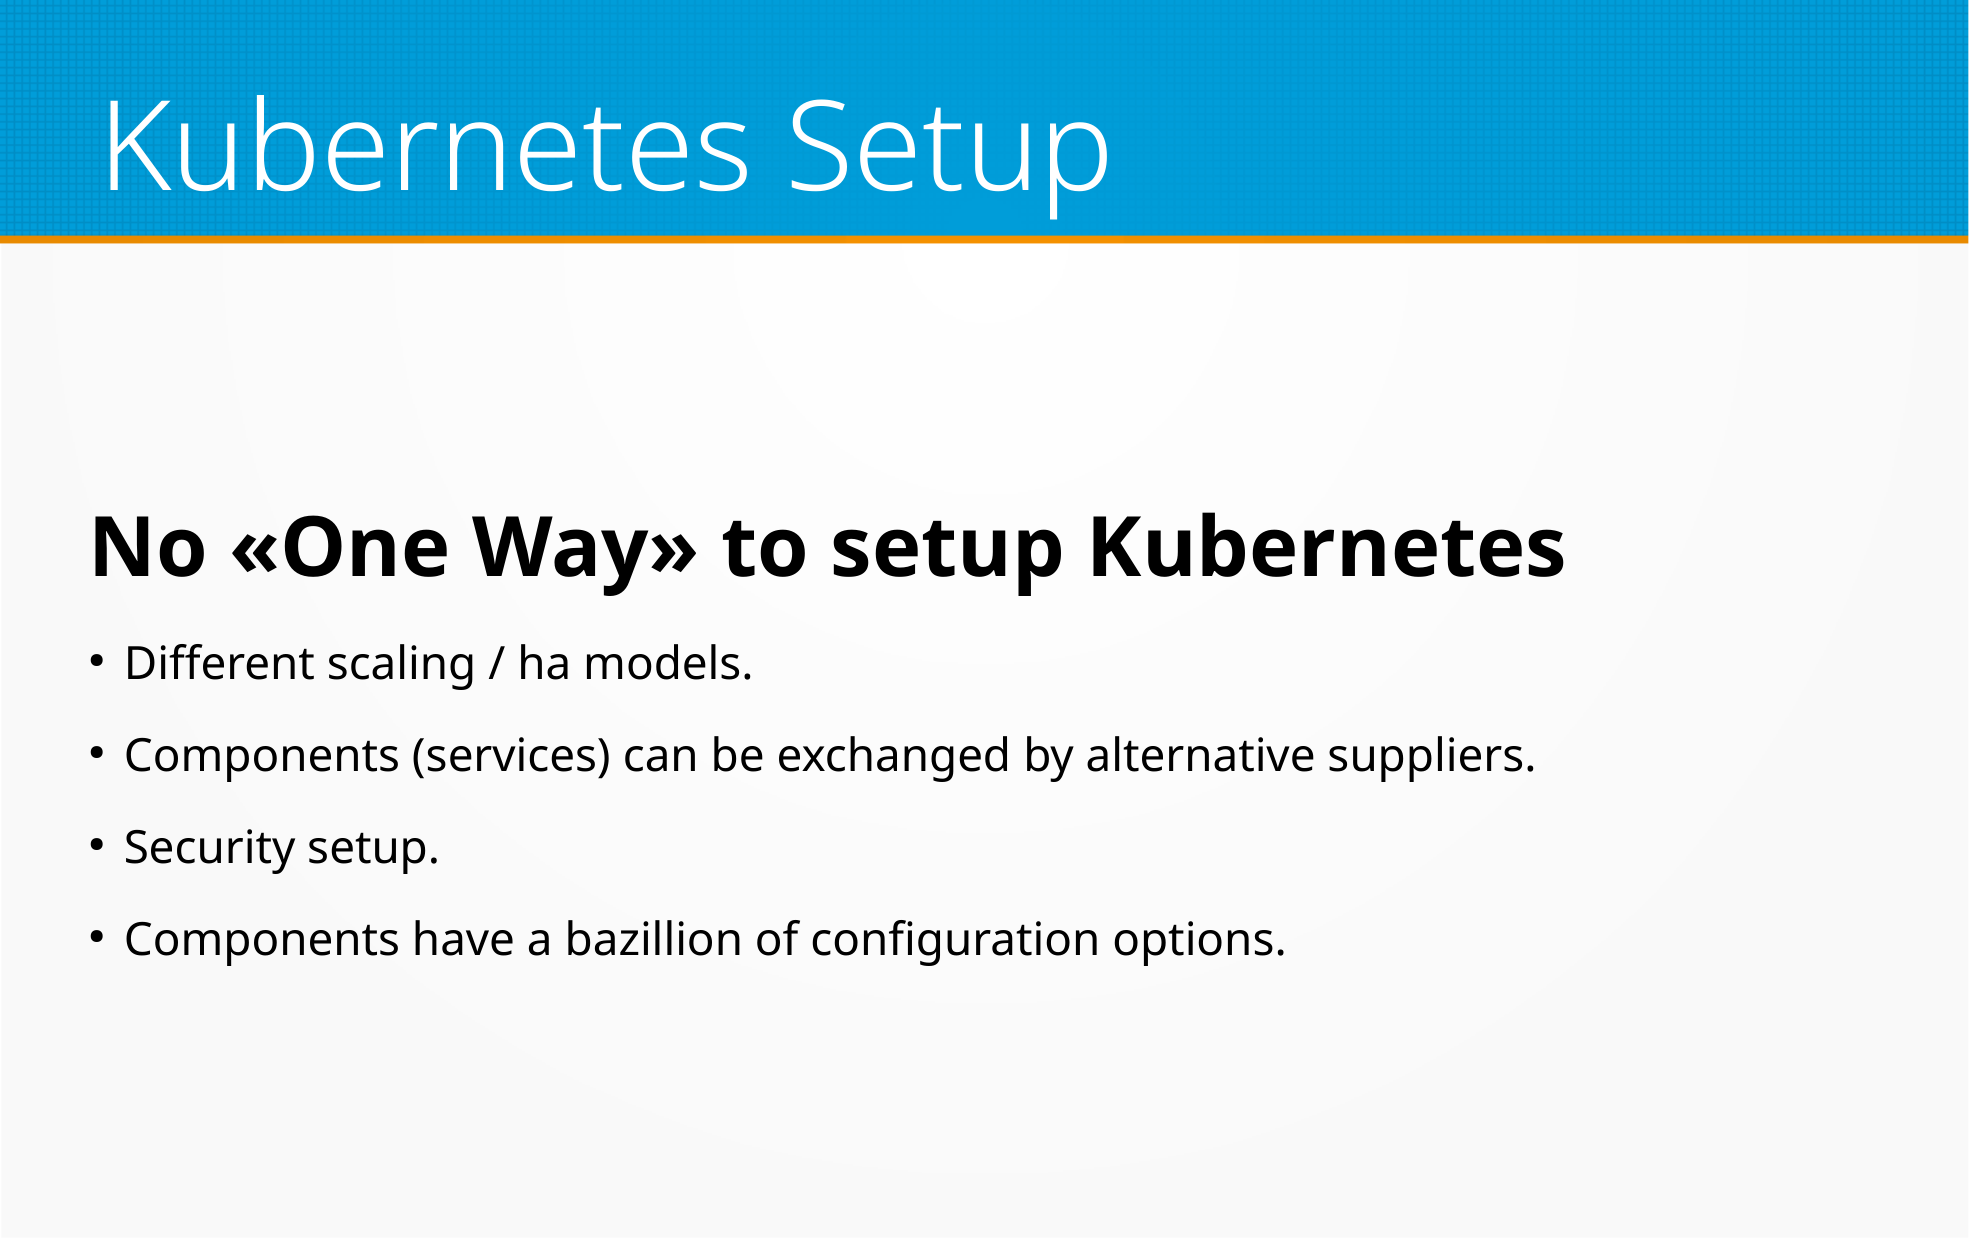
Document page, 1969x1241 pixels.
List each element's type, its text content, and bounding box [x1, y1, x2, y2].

title Kubernetes Setup [98, 19, 1870, 227]
picture [0, 236, 1969, 1241]
text_box No «One Way» to setup Kubernetes Different scaling / ha models. Components (services) can be exchanged by alternative suppliers. Security setup. Components have a bazillion of configuration options. [82, 293, 1772, 1163]
